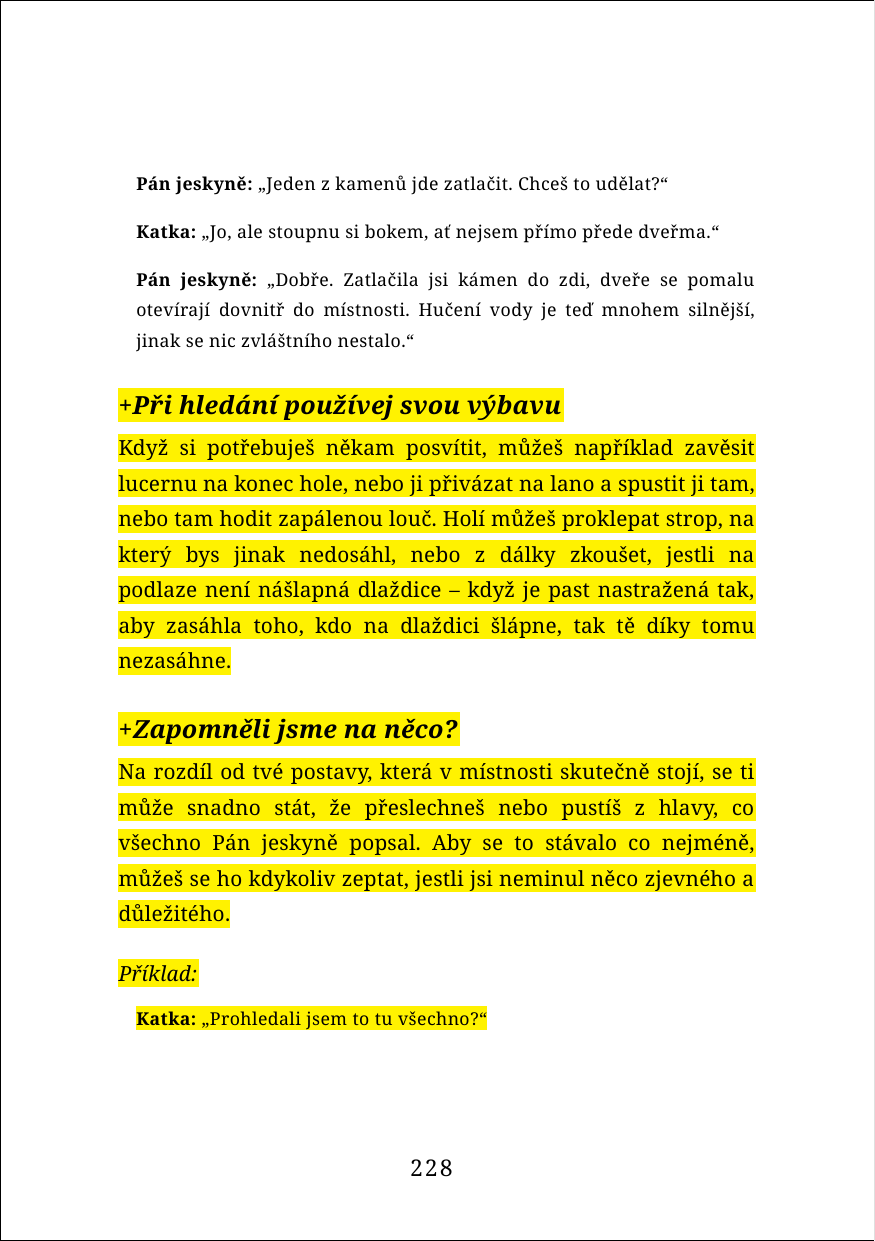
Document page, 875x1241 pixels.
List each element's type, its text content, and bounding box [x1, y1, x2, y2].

text Katka: „Prohledali jsem to tu všechno?“ [136, 1006, 756, 1030]
text Katka: „Jo, ale stoupnu si bokem, ať nejsem přímo přede dveřma.“ [136, 220, 756, 244]
text Na rozdíl od tvé postavy, která v místnosti skutečně stojí, se ti může snadno stát, že přeslechneš nebo pustíš z hlavy, co všechno Pán jeskyně popsal. Aby se to stávalo co nejméně, můžeš se ho kdykoliv zeptat, jestli jsi neminul něco zjevného a důležitého. [118, 757, 756, 928]
text Když si potřebuješ někam posvítit, můžeš například zavěsit lucernu na konec hole, nebo ji přivázat na lano a spustit ji tam, nebo tam hodit zapálenou louč. Holí můžeš proklepat strop, na který bys jinak nedosáhl, nebo z dálky zkoušet, jestli na podlaze není nášlapná dlaždice – když je past nastražená tak, aby zasáhla toho, kdo na dlaždici šlápne, tak tě díky tomu nezasáhne. [118, 433, 756, 675]
subtitle +Zapomněli jsme na něco? [118, 712, 756, 746]
subtitle +Při hledání používej svou výbavu [118, 388, 756, 422]
text Pán jeskyně: „Jeden z kamenů jde zatlačit. Chceš to udělat?“ [136, 172, 756, 196]
text Pán jeskyně: „Dobře. Zatlačila jsi kámen do zdi, dveře se pomalu otevírají dovnitř do místnosti. Hučení vody je teď mnohem silnější, jinak se nic zvláštního nestalo.“ [136, 268, 756, 352]
text Příklad: [118, 959, 756, 987]
